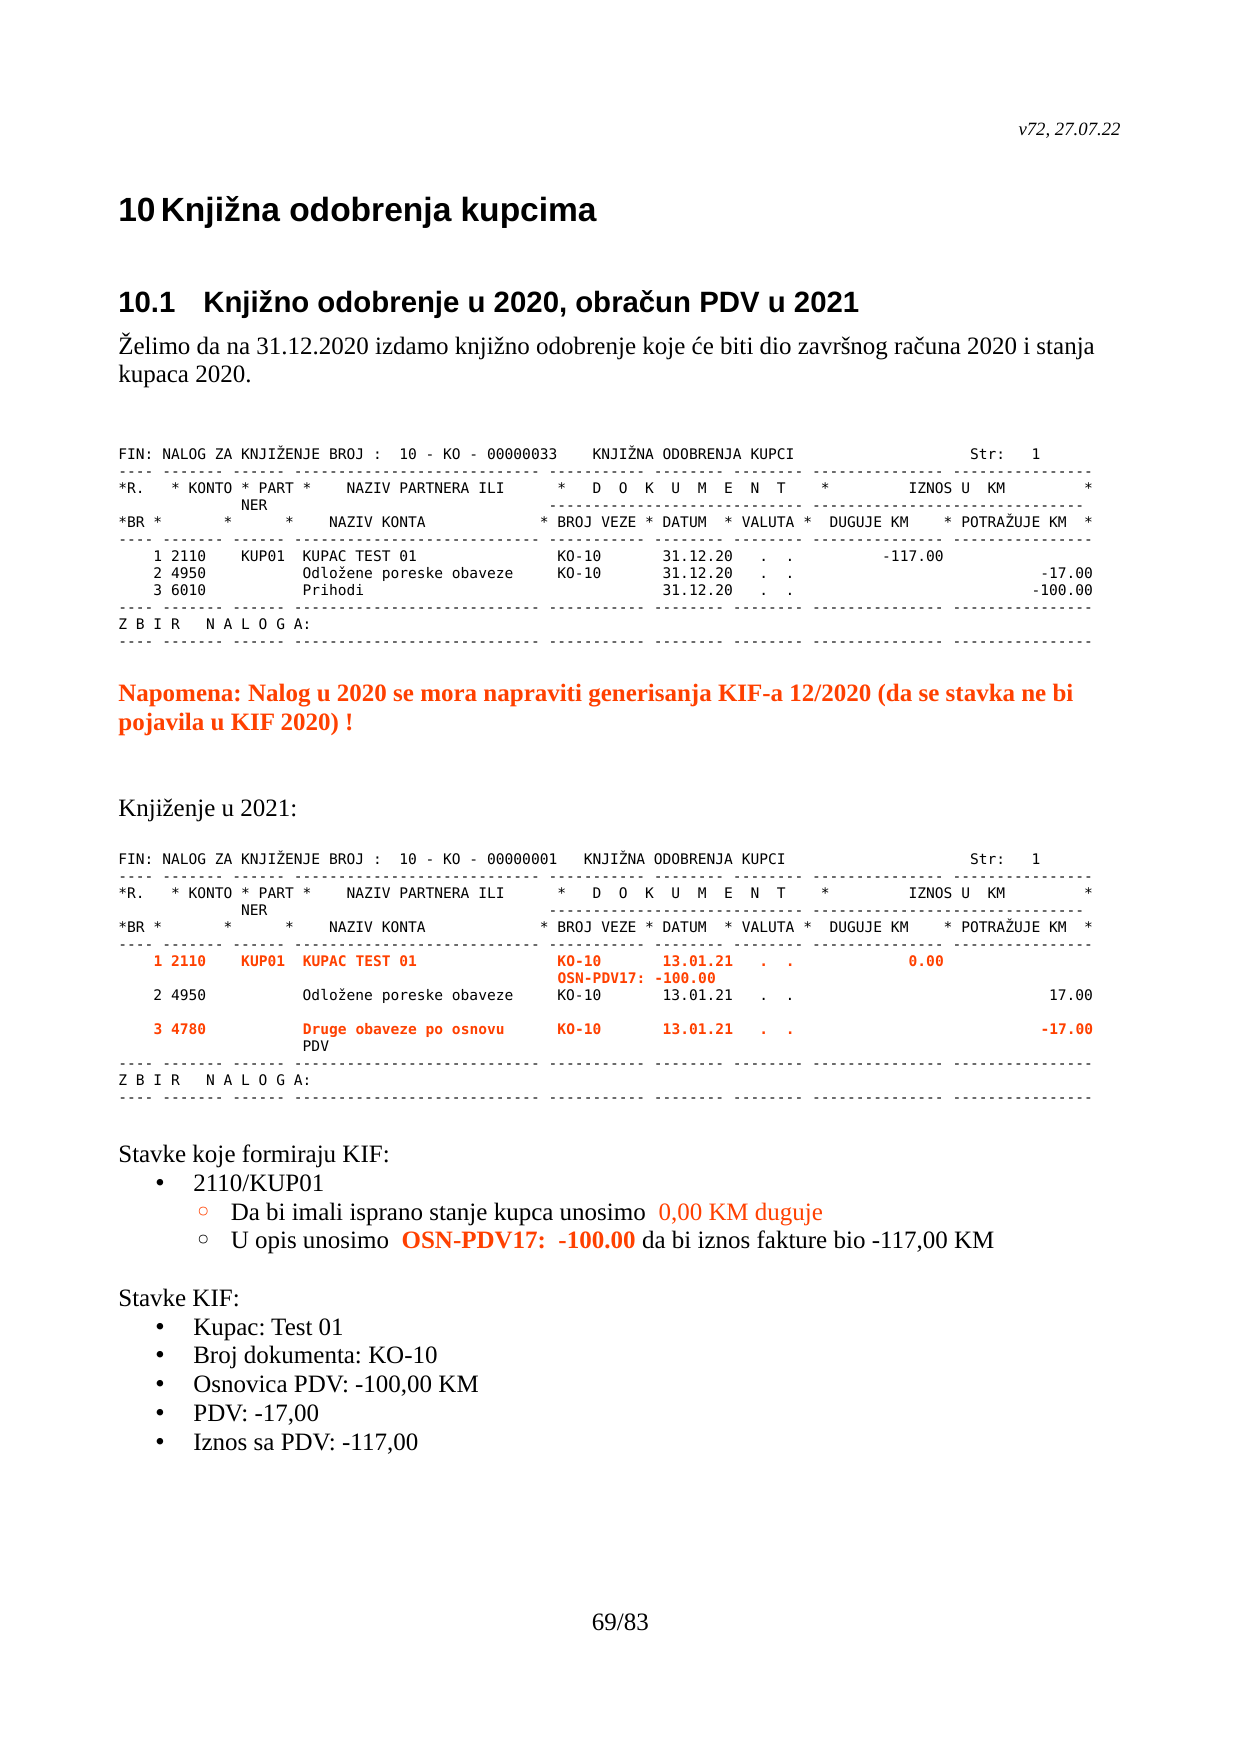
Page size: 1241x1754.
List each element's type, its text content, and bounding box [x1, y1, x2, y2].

text 1 2110 KUP01 KUPAC TEST 01 KO-10 13.01.21 . . 0.00 [118, 953, 1122, 969]
text *R. * KONTO * PART * NAZIV PARTNERA ILI * D O K U M E N T * IZNOS U KM * [118, 885, 1122, 902]
text OSN-PDV17: -100.00 [118, 969, 1122, 987]
text Z B I R N A L O G A: [118, 616, 1122, 632]
list Kupac: Test 01 [156, 1312, 1122, 1341]
text ---- ------- ------ ---------------------------- ----------- -------- -------- --------------- ---------------- [118, 463, 1122, 480]
text PDV [118, 1037, 1122, 1054]
text 2 4950 Odložene poreske obaveze KO-10 31.12.20 . . -17.00 [118, 564, 1122, 582]
text *BR * * * NAZIV KONTA * BROJ VEZE * DATUM * VALUTA * DUGUJE KM * POTRAŽUJE KM * [118, 919, 1122, 936]
text ---- ------- ------ ---------------------------- ----------- -------- -------- --------------- ---------------- [118, 531, 1122, 548]
text ---- ------- ------ ---------------------------- ----------- -------- -------- --------------- ---------------- [118, 632, 1122, 649]
text ---- ------- ------ ---------------------------- ----------- -------- -------- --------------- ---------------- [118, 936, 1122, 953]
text *BR * * * NAZIV KONTA * BROJ VEZE * DATUM * VALUTA * DUGUJE KM * POTRAŽUJE KM * [118, 514, 1122, 531]
text Stavke koje formiraju KIF: [118, 1139, 1122, 1168]
text ---- ------- ------ ---------------------------- ----------- -------- -------- --------------- ---------------- [118, 868, 1122, 885]
text NER ----------------------------- ------------------------------- [118, 497, 1122, 514]
text ---- ------- ------ ---------------------------- ----------- -------- -------- --------------- ---------------- [118, 1054, 1122, 1071]
text Želimo da na 31.12.2020 izdamo knjižno odobrenje koje će biti dio završnog računa 2020 i stanja kupaca 2020. [118, 331, 1122, 388]
list Iznos sa PDV: -117,00 [156, 1427, 1122, 1456]
list 2110/KUP01 [156, 1168, 1122, 1197]
text Stavke KIF: [118, 1283, 1122, 1312]
text FIN: NALOG ZA KNJIŽENJE BROJ : 10 - KO - 00000033 KNJIŽNA ODOBRENJA KUPCI Str: 1 [118, 446, 1122, 463]
text FIN: NALOG ZA KNJIŽENJE BROJ : 10 - KO - 00000001 KNJIŽNA ODOBRENJA KUPCI Str: 1 [118, 851, 1122, 868]
text *R. * KONTO * PART * NAZIV PARTNERA ILI * D O K U M E N T * IZNOS U KM * [118, 480, 1122, 497]
text Knjiženje u 2021: [118, 793, 1122, 822]
list Osnovica PDV: -100,00 KM [156, 1369, 1122, 1398]
list U opis unosimo OSN-PDV17: -100.00 da bi iznos fakture bio -117,00 KM [193, 1226, 1122, 1254]
list Broj dokumenta: KO-10 [156, 1341, 1122, 1369]
text Napomena: Nalog u 2020 se mora napraviti generisanja KIF-a 12/2020 (da se stavka ne bi pojavila u KIF 2020) ! [118, 678, 1122, 736]
text 3 6010 Prihodi 31.12.20 . . -100.00 [118, 582, 1122, 598]
list Da bi imali isprano stanje kupca unosimo 0,00 KM duguje [193, 1197, 1122, 1226]
text ---- ------- ------ ---------------------------- ----------- -------- -------- --------------- ---------------- [118, 1088, 1122, 1105]
text 3 4780 Druge obaveze po osnovu KO-10 13.01.21 . . -17.00 [118, 1021, 1122, 1037]
text ---- ------- ------ ---------------------------- ----------- -------- -------- --------------- ---------------- [118, 598, 1122, 616]
subtitle Knjižno odobrenje u 2020, obračun PDV u 2021 [118, 284, 1122, 318]
text 2 4950 Odložene poreske obaveze KO-10 13.01.21 . . 17.00 [118, 987, 1122, 1003]
text 1 2110 KUP01 KUPAC TEST 01 KO-10 31.12.20 . . -117.00 [118, 548, 1122, 564]
text Z B I R N A L O G A: [118, 1071, 1122, 1088]
text NER ----------------------------- ------------------------------- [118, 902, 1122, 919]
subtitle Knjižna odobrenja kupcima [118, 190, 1122, 229]
list PDV: -17,00 [156, 1398, 1122, 1427]
